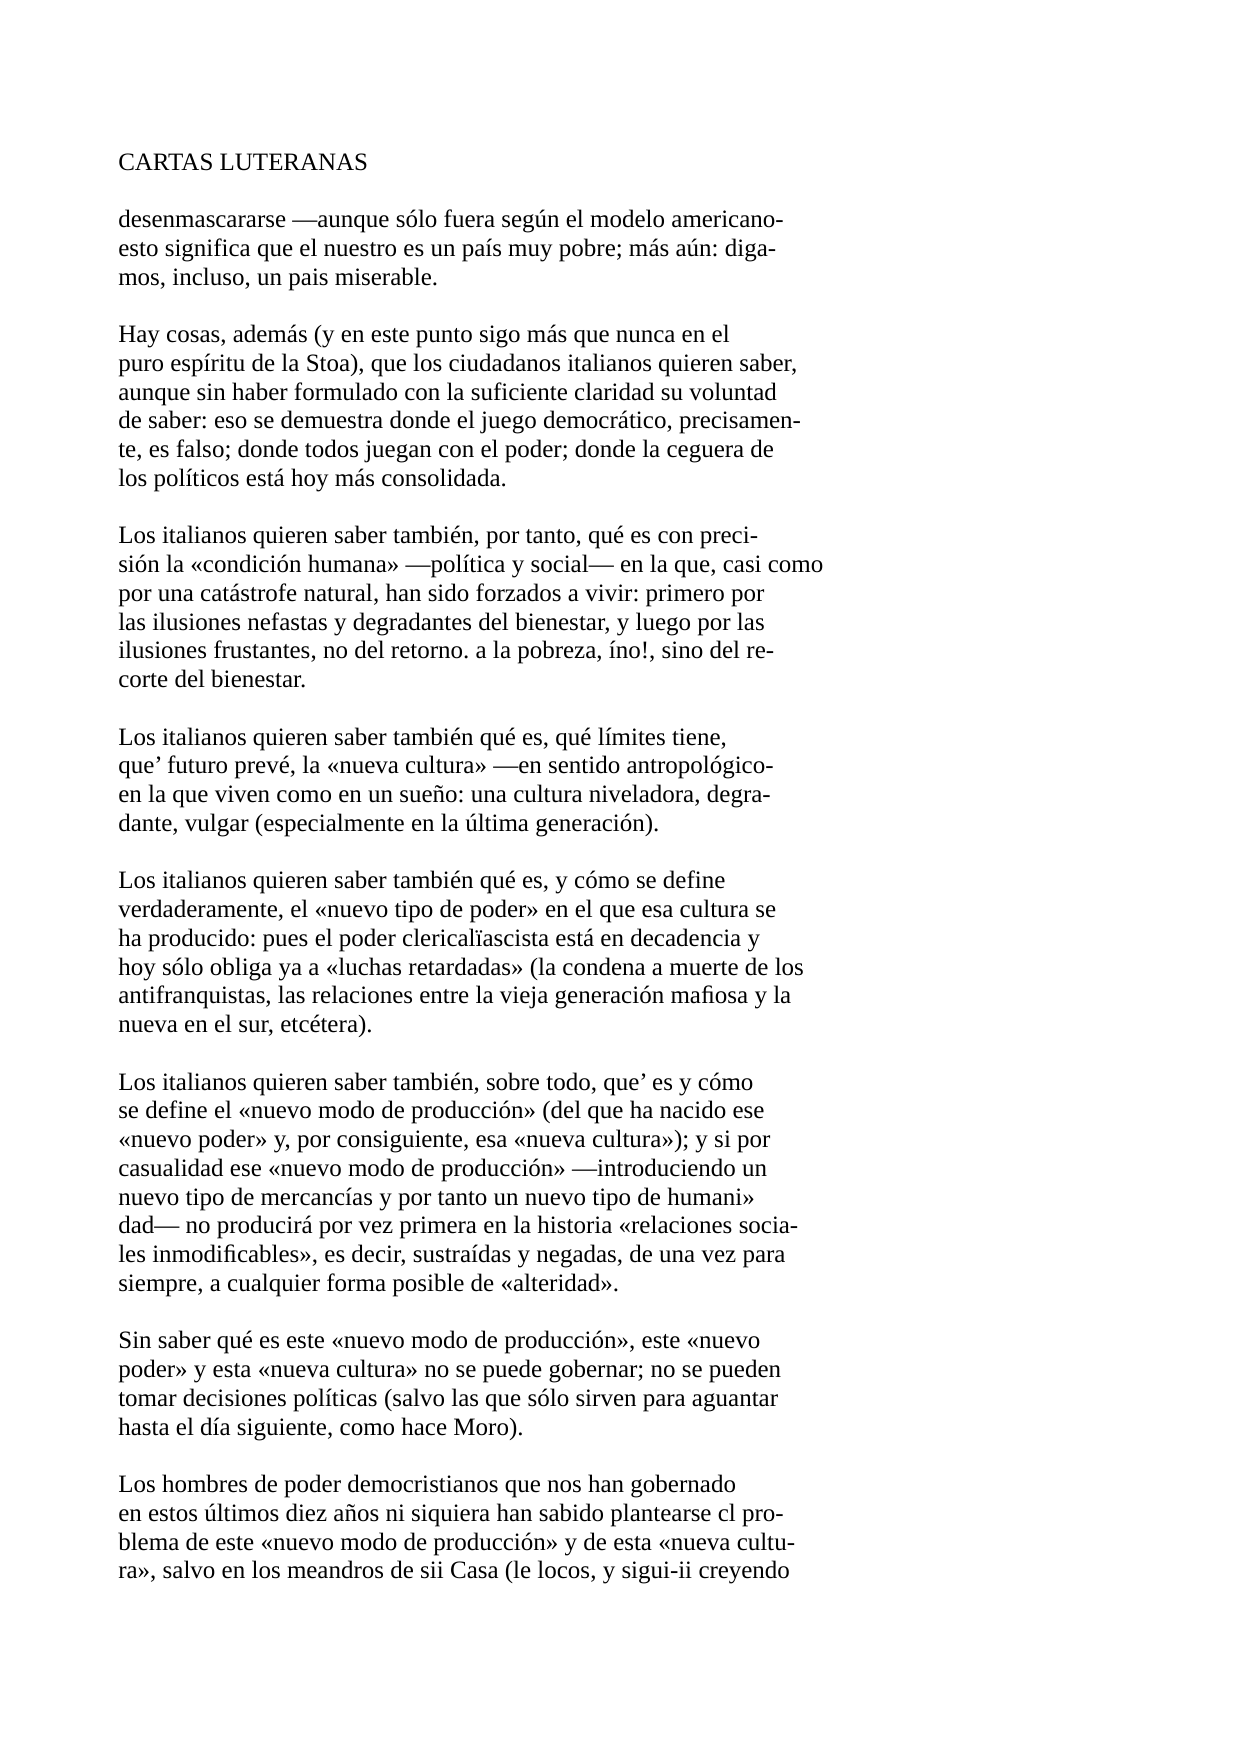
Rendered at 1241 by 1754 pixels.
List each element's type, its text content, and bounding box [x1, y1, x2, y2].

text te, es falso; donde todos juegan con el poder; donde la ceguera de [118, 434, 1122, 463]
text verdaderamente, el «nuevo tipo de poder» en el que esa cultura se [118, 894, 1122, 923]
text Los italianos quieren saber también qué es, y cómo se define [118, 866, 1122, 894]
text por una catástrofe natural, han sido forzados a vivir: primero por [118, 578, 1122, 607]
text poder» y esta «nueva cultura» no se puede gobernar; no se pueden [118, 1354, 1122, 1383]
text Los italianos quieren saber también, por tanto, qué es con preci- [118, 521, 1122, 549]
text ra», salvo en los meandros de sii Casa (le locos, y sigui-ii creyendo [118, 1556, 1122, 1584]
text Los italianos quieren saber también, sobre todo, que’ es y cómo [118, 1067, 1122, 1096]
text ilusiones frustantes, no del retorno. a la pobreza, íno!, sino del re- [118, 636, 1122, 664]
text las ilusiones nefastas y degradantes del bienestar, y luego por las [118, 607, 1122, 636]
text sión la «condición humana» —política y social— en la que, casi como [118, 549, 1122, 578]
text hasta el día siguiente, como hace Moro). [118, 1412, 1122, 1441]
text Los hombres de poder democristianos que nos han gobernado [118, 1469, 1122, 1498]
text tomar decisiones políticas (salvo las que sólo sirven para aguantar [118, 1383, 1122, 1412]
text les inmodiﬁcables», es decir, sustraídas y negadas, de una vez para [118, 1239, 1122, 1268]
text en estos últimos diez años ni siquiera han sabido plantearse cl pro- [118, 1498, 1122, 1527]
text ha producido: pues el poder clericalïascista está en decadencia y [118, 923, 1122, 952]
text en la que viven como en un sueño: una cultura niveladora, degra- [118, 779, 1122, 808]
text dad— no producirá por vez primera en la historia «relaciones socia- [118, 1211, 1122, 1239]
text hoy sólo obliga ya a «luchas retardadas» (la condena a muerte de los [118, 952, 1122, 981]
text dante, vulgar (especialmente en la última generación). [118, 808, 1122, 837]
text Los italianos quieren saber también qué es, qué límites tiene, [118, 722, 1122, 751]
text nueva en el sur, etcétera). [118, 1009, 1122, 1038]
text siempre, a cualquier forma posible de «alteridad». [118, 1268, 1122, 1297]
text casualidad ese «nuevo modo de producción» —introduciendo un [118, 1153, 1122, 1182]
text mos, incluso, un pais miserable. [118, 262, 1122, 291]
text nuevo tipo de mercancías y por tanto un nuevo tipo de humani» [118, 1182, 1122, 1211]
text se define el «nuevo modo de producción» (del que ha nacido ese [118, 1096, 1122, 1124]
text «nuevo poder» y, por consiguiente, esa «nueva cultura»); y si por [118, 1124, 1122, 1153]
text esto significa que el nuestro es un país muy pobre; más aún: diga- [118, 233, 1122, 262]
text de saber: eso se demuestra donde el juego democrático, precisamen- [118, 406, 1122, 434]
text corte del bienestar. [118, 664, 1122, 693]
text puro espíritu de la Stoa), que los ciudadanos italianos quieren saber, [118, 348, 1122, 377]
text aunque sin haber formulado con la suficiente claridad su voluntad [118, 377, 1122, 406]
text Hay cosas, además (y en este punto sigo más que nunca en el [118, 319, 1122, 348]
text los políticos está hoy más consolidada. [118, 463, 1122, 492]
text blema de este «nuevo modo de producción» y de esta «nueva cultu- [118, 1527, 1122, 1556]
text CARTAS LUTERANAS [118, 147, 1122, 176]
text que’ futuro prevé, la «nueva cultura» —en sentido antropológico- [118, 751, 1122, 779]
text desenmascararse —aunque sólo fuera según el modelo americano- [118, 204, 1122, 233]
text Sin saber qué es este «nuevo modo de producción», este «nuevo [118, 1326, 1122, 1354]
text antifranquistas, las relaciones entre la vieja generación maﬁosa y la [118, 981, 1122, 1009]
